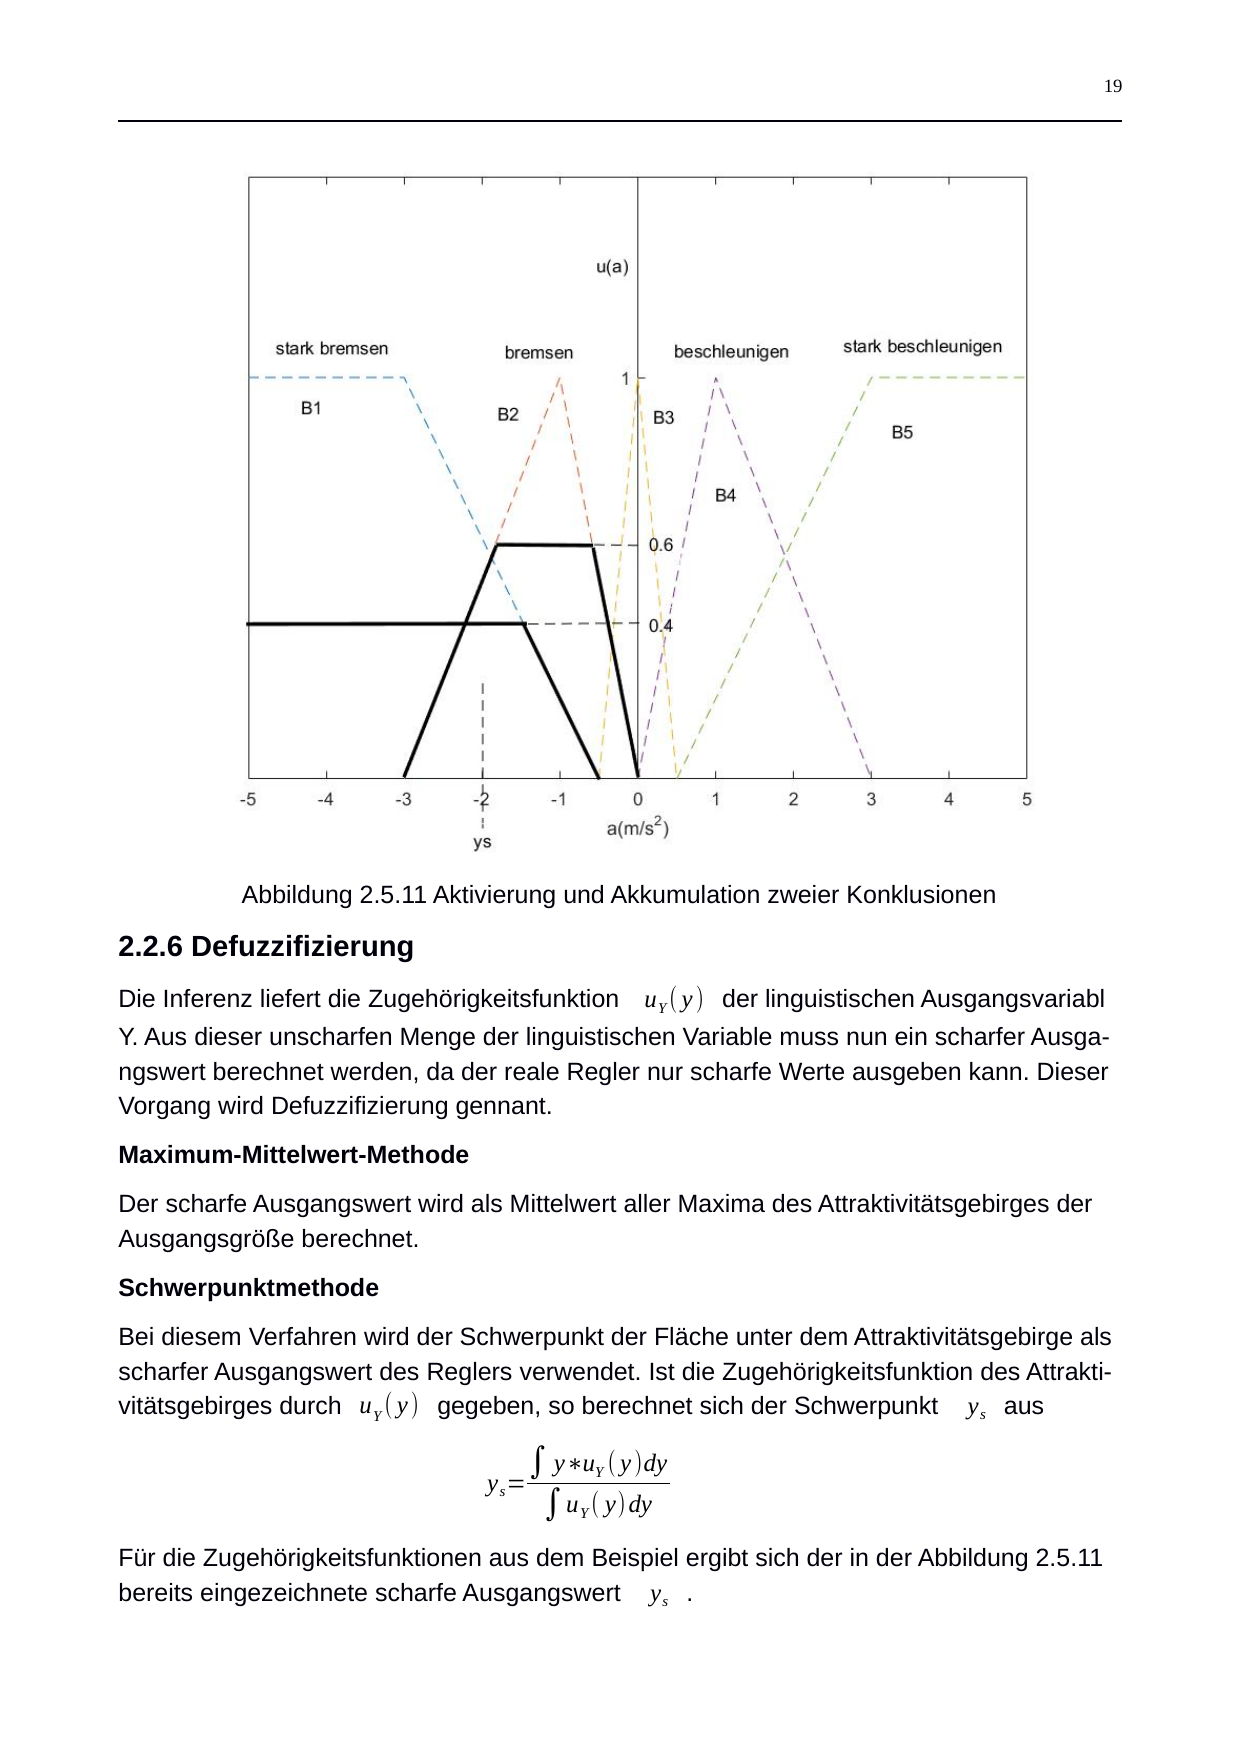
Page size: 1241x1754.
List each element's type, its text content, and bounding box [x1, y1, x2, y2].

text Maximum-Mittelwert-Methode [118, 1140, 1122, 1169]
text Schwerpunktmethode [118, 1273, 1122, 1302]
text Bei diesem Verfahren wird der Schwerpunkt der Fläche unter dem Attraktivitätsgebirge als scharfer Ausgangswert des Reglers verwendet. Ist die Zugehörigkeitsfunktion des Attrakti-vitätsgebirges durchgegeben, so berechnet sich der Schwerpunkt aus [118, 1322, 1122, 1424]
text Der scharfe Ausgangswert wird als Mittelwert aller Maxima des Attraktivitätsgebirges der Ausgangsgröße berechnet. [118, 1189, 1122, 1253]
text 2.2.6 Defuzzifizierung [118, 929, 1122, 963]
text Abbildung 2.5.11 Aktivierung und Akkumulation zweier Konklusionen [118, 880, 1122, 909]
text Die Inferenz liefert die Zugehörigkeitsfunktion der linguistischen Ausgangsvariabl Y. Aus dieser unscharfen Menge der linguistischen Variable muss nun ein scharfer Ausga-ngswert berechnet werden, da der reale Regler nur scharfe Werte ausgeben kann. Dieser Vorgang wird Defuzzifizierung gennant. [118, 984, 1122, 1120]
picture [118, 121, 1123, 860]
text Für die Zugehörigkeitsfunktionen aus dem Beispiel ergibt sich der in der Abbildung 2.5.11 bereits eingezeichnete scharfe Ausgangswert . [118, 1543, 1122, 1610]
